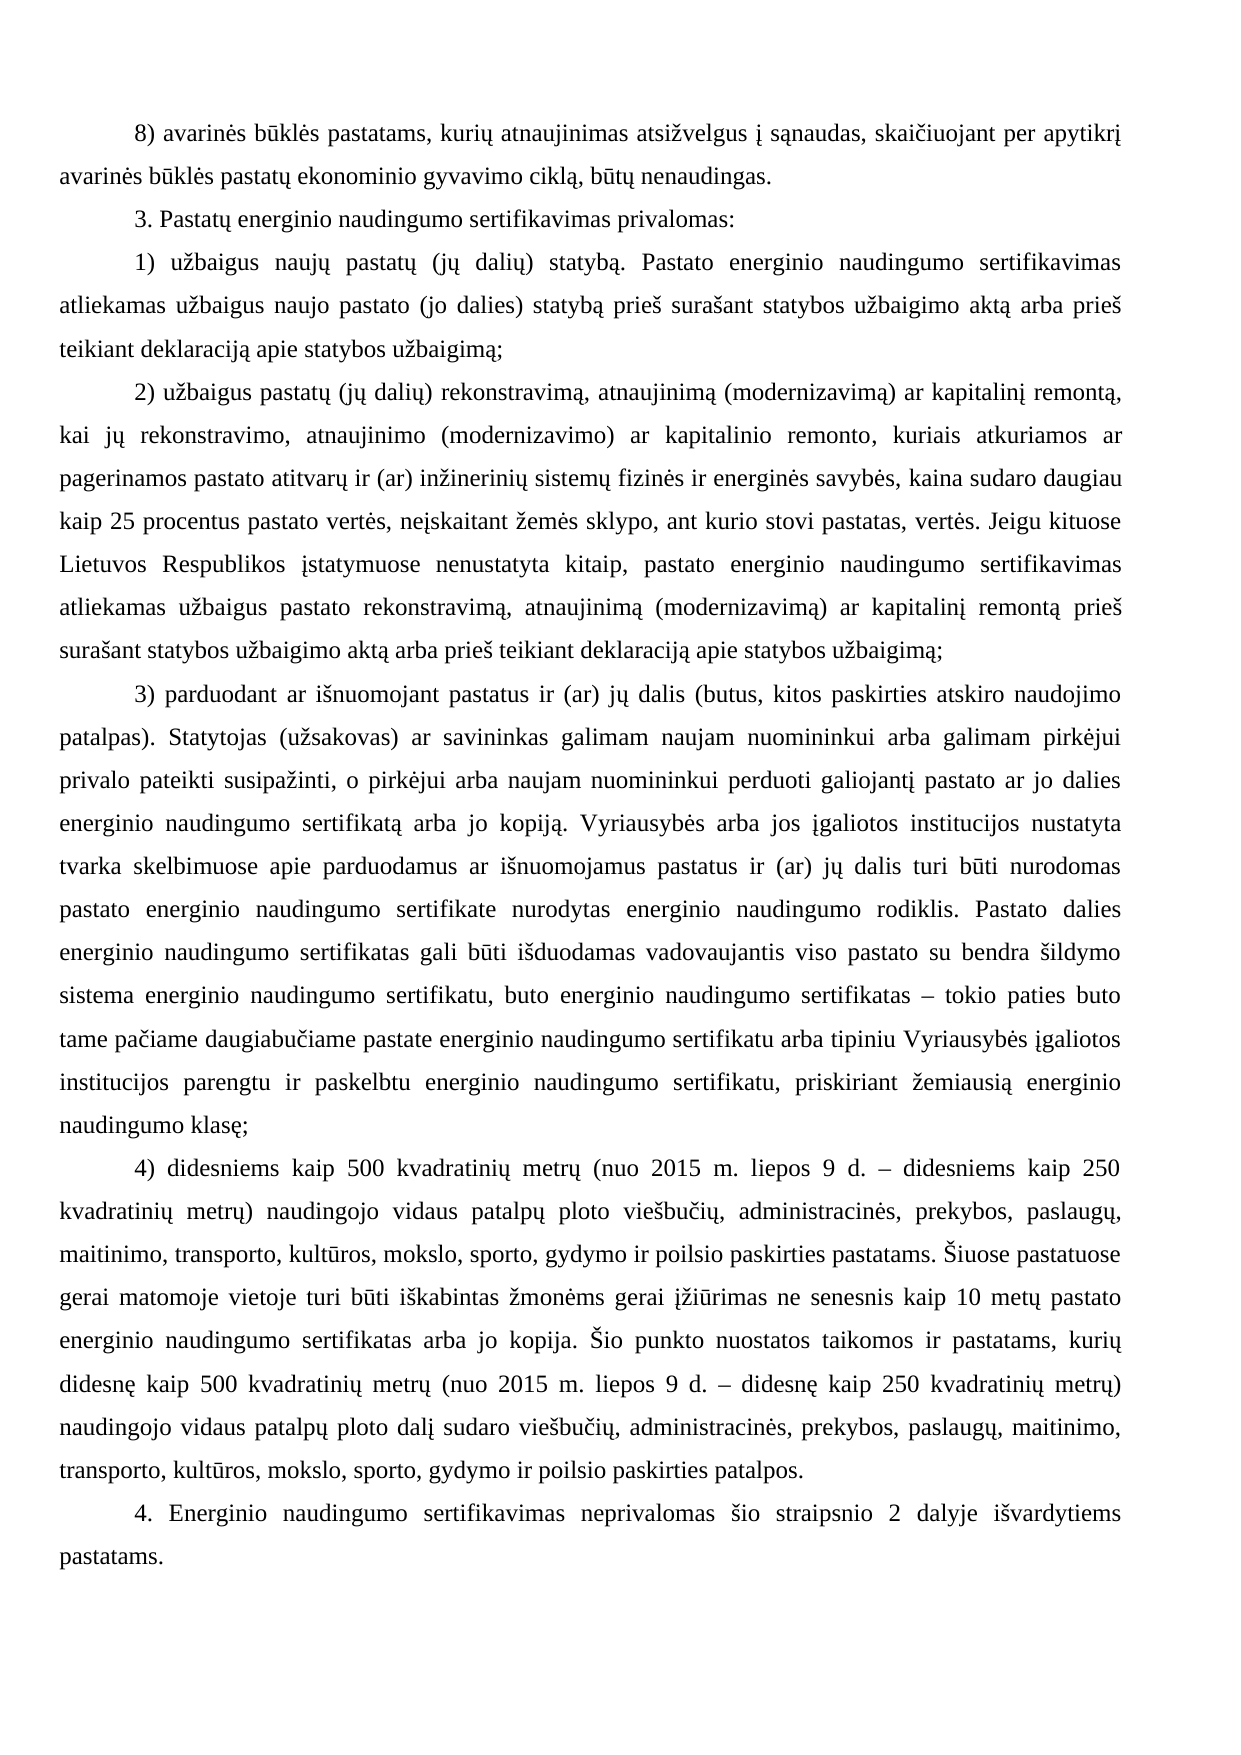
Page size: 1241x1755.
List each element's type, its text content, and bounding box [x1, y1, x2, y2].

text 2) užbaigus pastatų (jų dalių) rekonstravimą, atnaujinimą (modernizavimą) ar kapitalinį remontą, kai jų rekonstravimo, atnaujinimo (modernizavimo) ar kapitalinio remonto, kuriais atkuriamos ar pagerinamos pastato atitvarų ir (ar) inžinerinių sistemų fizinės ir energinės savybės, kaina sudaro daugiau kaip 25 procentus pastato vertės, neįskaitant žemės sklypo, ant kurio stovi pastatas, vertės. Jeigu kituose Lietuvos Respublikos įstatymuose nenustatyta kitaip, pastato energinio naudingumo sertifikavimas atliekamas užbaigus pastato rekonstravimą, atnaujinimą (modernizavimą) ar kapitalinį remontą prieš surašant statybos užbaigimo aktą arba prieš teikiant deklaraciją apie statybos užbaigimą; [59, 377, 1122, 664]
text 3) parduodant ar išnuomojant pastatus ir (ar) jų dalis (butus, kitos paskirties atskiro naudojimo patalpas). Statytojas (užsakovas) ar savininkas galimam naujam nuomininkui arba galimam pirkėjui privalo pateikti susipažinti, o pirkėjui arba naujam nuomininkui perduoti galiojantį pastato ar jo dalies energinio naudingumo sertifikatą arba jo kopiją. Vyriausybės arba jos įgaliotos institucijos nustatyta tvarka skelbimuose apie parduodamus ar išnuomojamus pastatus ir (ar) jų dalis turi būti nurodomas pastato energinio naudingumo sertifikate nurodytas energinio naudingumo rodiklis. Pastato dalies energinio naudingumo sertifikatas gali būti išduodamas vadovaujantis viso pastato su bendra šildymo sistema energinio naudingumo sertifikatu, buto energinio naudingumo sertifikatas – tokio paties buto tame pačiame daugiabučiame pastate energinio naudingumo sertifikatu arba tipiniu Vyriausybės įgaliotos institucijos parengtu ir paskelbtu energinio naudingumo sertifikatu, priskiriant žemiausią energinio naudingumo klasę; [59, 679, 1122, 1139]
text 4. Energinio naudingumo sertifikavimas neprivalomas šio straipsnio 2 dalyje išvardytiems pastatams. [59, 1498, 1122, 1570]
text 4) didesniems kaip 500 kvadratinių metrų (nuo 2015 m. liepos 9 d. – didesniems kaip 250 kvadratinių metrų) naudingojo vidaus patalpų ploto viešbučių, administracinės, prekybos, paslaugų, maitinimo, transporto, kultūros, mokslo, sporto, gydymo ir poilsio paskirties pastatams. Šiuose pastatuose gerai matomoje vietoje turi būti iškabintas žmonėms gerai įžiūrimas ne senesnis kaip 10 metų pastato energinio naudingumo sertifikatas arba jo kopija. Šio punkto nuostatos taikomos ir pastatams, kurių didesnę kaip 500 kvadratinių metrų (nuo 2015 m. liepos 9 d. – didesnę kaip 250 kvadratinių metrų) naudingojo vidaus patalpų ploto dalį sudaro viešbučių, administracinės, prekybos, paslaugų, maitinimo, transporto, kultūros, mokslo, sporto, gydymo ir poilsio paskirties patalpos. [59, 1153, 1122, 1484]
text 3. Pastatų energinio naudingumo sertifikavimas privalomas: [59, 204, 1122, 233]
text 8) avarinės būklės pastatams, kurių atnaujinimas atsižvelgus į sąnaudas, skaičiuojant per apytikrį avarinės būklės pastatų ekonominio gyvavimo ciklą, būtų nenaudingas. [59, 118, 1122, 190]
text 1) užbaigus naujų pastatų (jų dalių) statybą. Pastato energinio naudingumo sertifikavimas atliekamas užbaigus naujo pastato (jo dalies) statybą prieš surašant statybos užbaigimo aktą arba prieš teikiant deklaraciją apie statybos užbaigimą; [59, 247, 1122, 362]
